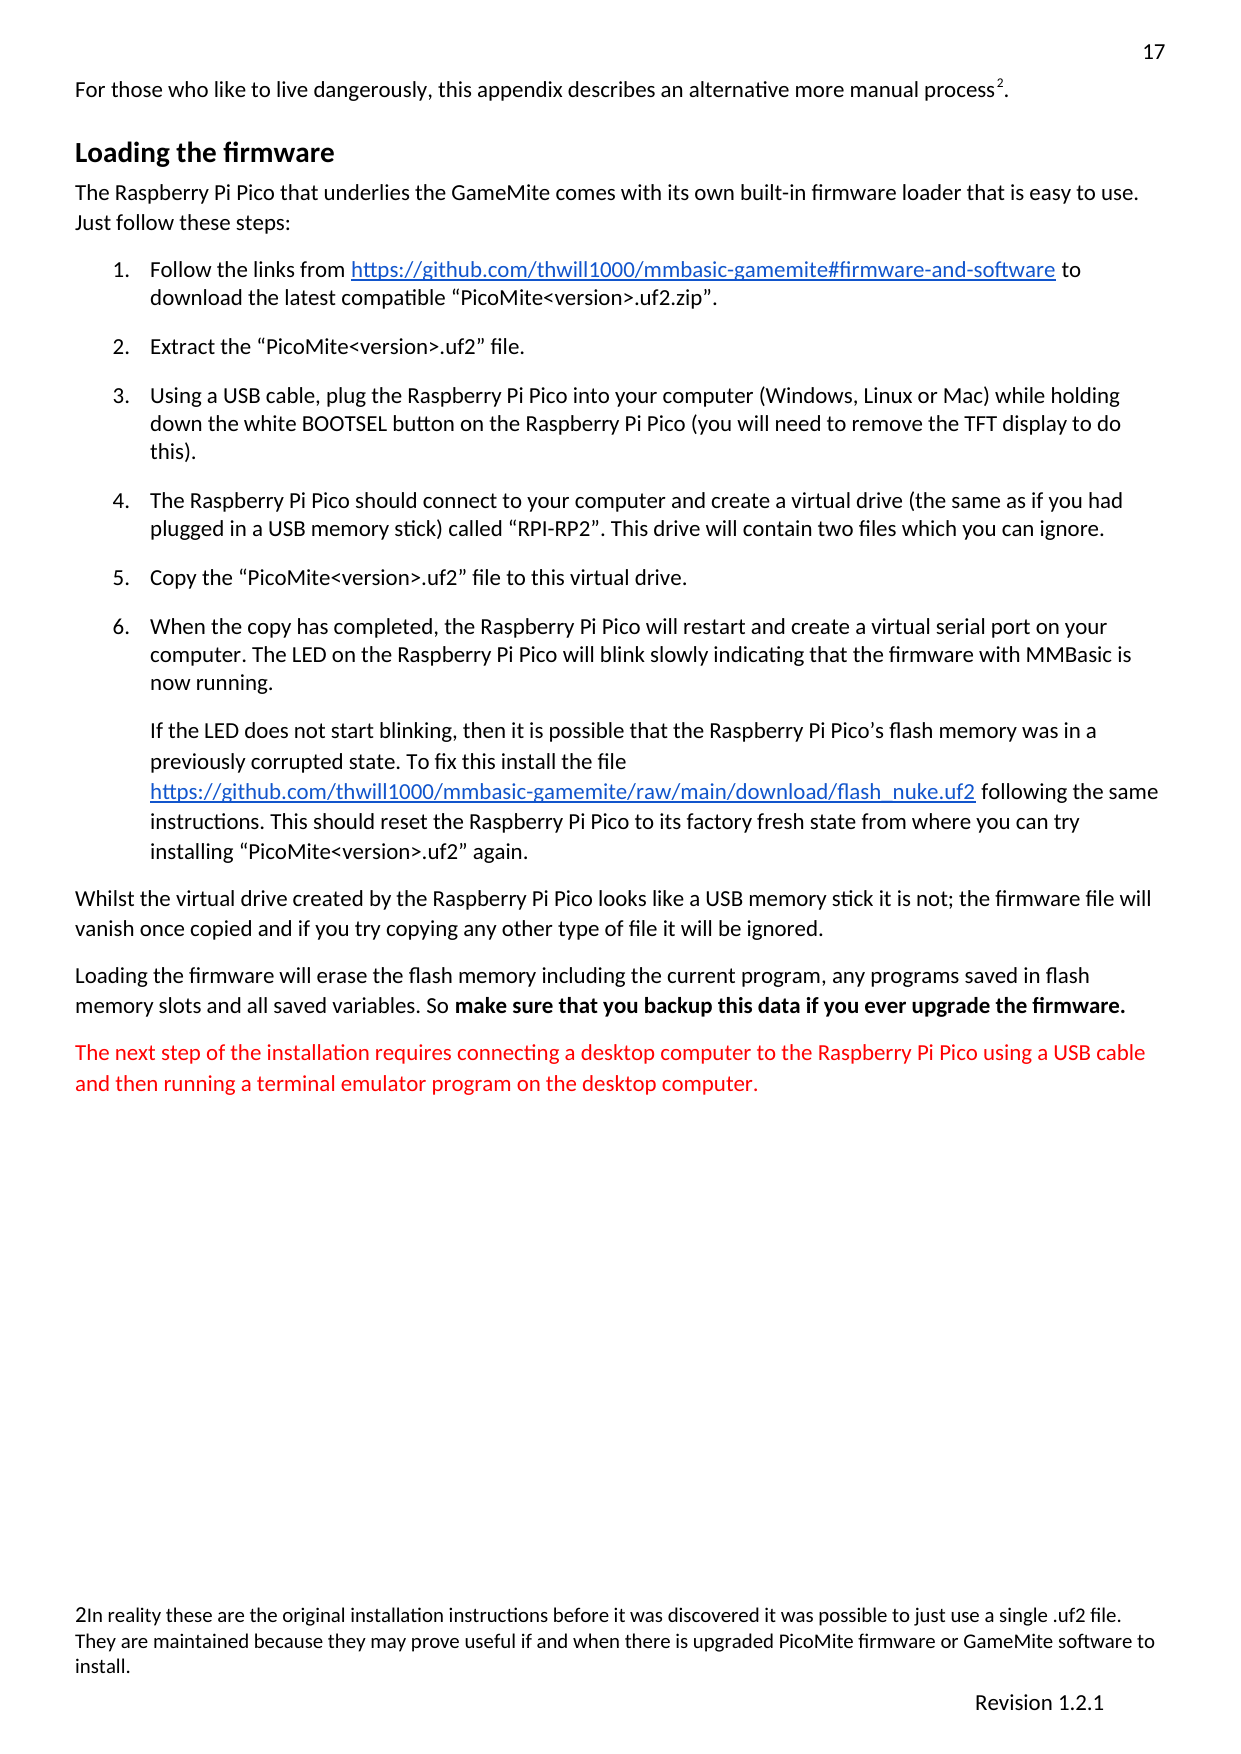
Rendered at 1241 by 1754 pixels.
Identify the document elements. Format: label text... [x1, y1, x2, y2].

text The next step of the installation requires connecting a desktop computer to the Raspberry Pi Pico using a USB cable and then running a terminal emulator program on the desktop computer. [75, 1038, 1165, 1097]
text Whilst the virtual drive created by the Raspberry Pi Pico looks like a USB memory stick it is not; the firmware file will vanish once copied and if you try copying any other type of file it will be ignored. [75, 884, 1165, 943]
text If the LED does not start blinking, then it is possible that the Raspberry Pi Pico’s flash memory was in a previously corrupted state. To fix this install the file https://github.com/thwill1000/mmbasic-gamemite/raw/main/download/flash_nuke.uf2 following the same instructions. This should reset the Raspberry Pi Pico to its factory fresh state from where you can try installing “PicoMite<version>.uf2” again. [150, 717, 1165, 866]
list Copy the “PicoMite<version>.uf2” file to this virtual drive. [112, 563, 1165, 591]
text For those who like to live dangerously, this appendix describes an alternative more manual process. [75, 75, 1165, 103]
list Using a USB cable, plug the Raspberry Pi Pico into your computer (Windows, Linux or Mac) while holding down the white BOOTSEL button on the Raspberry Pi Pico (you will need to remove the TFT display to do this). [112, 381, 1165, 465]
subtitle Loading the firmware [75, 134, 1165, 170]
list When the copy has completed, the Raspberry Pi Pico will restart and create a virtual serial port on your computer. The LED on the Raspberry Pi Pico will blink slowly indicating that the firmware with MMBasic is now running. [112, 612, 1165, 696]
text The Raspberry Pi Pico that underlies the GameMite comes with its own built-in firmware loader that is easy to use. Just follow these steps: [75, 178, 1165, 237]
text In reality these are the original installation instructions before it was discovered it was possible to just use a single .uf2 file. They are maintained because they may prove useful if and when there is upgraded PicoMite firmware or GameMite software to install. [75, 1600, 1165, 1679]
list Extract the “PicoMite<version>.uf2” file. [112, 332, 1165, 360]
text Loading the firmware will erase the flash memory including the current program, any programs saved in flash memory slots and all saved variables. So make sure that you backup this data if you ever upgrade the firmware. [75, 961, 1165, 1020]
list Follow the links from https://github.com/thwill1000/mmbasic-gamemite#firmware-and-software to download the latest compatible “PicoMite<version>.uf2.zip”. [112, 255, 1165, 311]
list The Raspberry Pi Pico should connect to your computer and create a virtual drive (the same as if you had plugged in a USB memory stick) called “RPI-RP2”. This drive will contain two files which you can ignore. [112, 486, 1165, 542]
